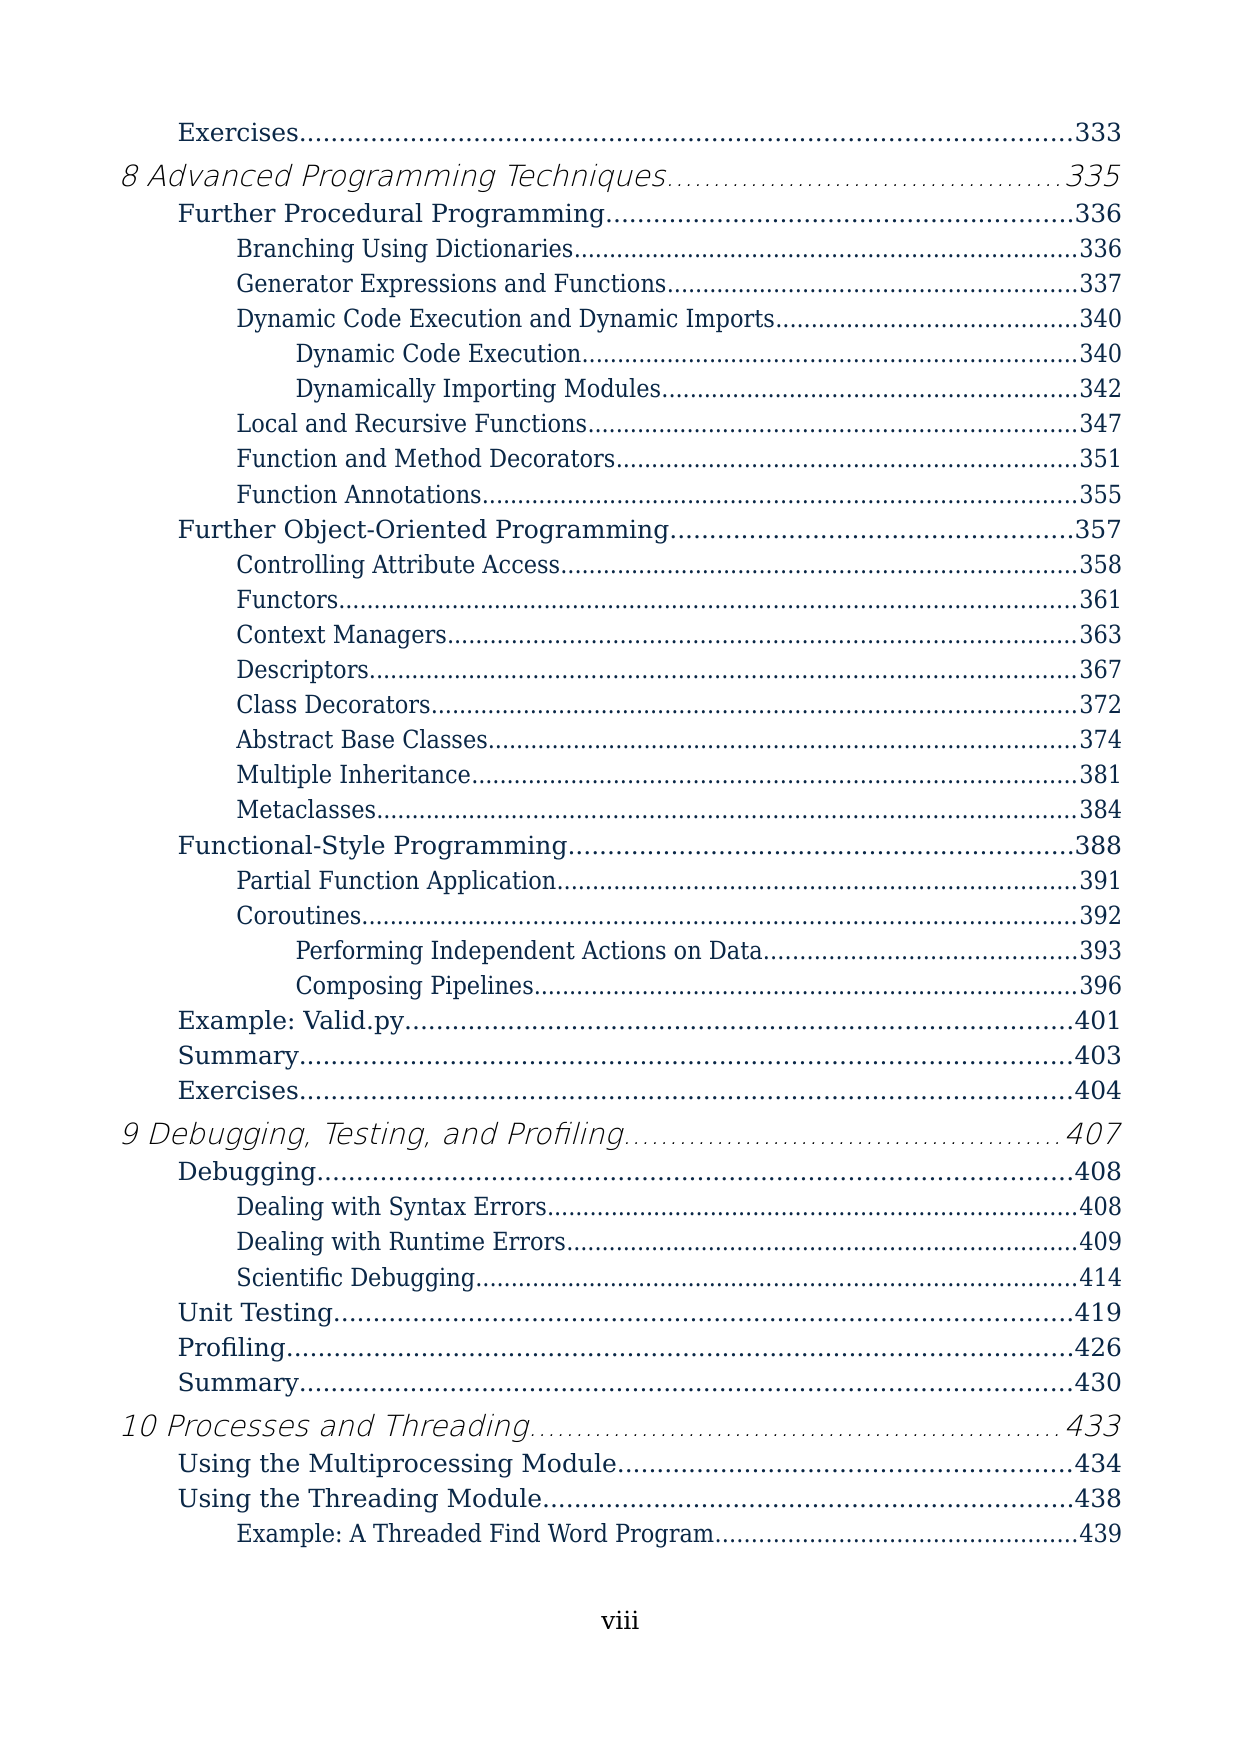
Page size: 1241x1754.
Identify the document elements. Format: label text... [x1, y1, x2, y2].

text Summary 430 [177, 1368, 1122, 1397]
text Summary 403 [177, 1041, 1122, 1071]
text Dealing with Runtime Errors 409 [236, 1228, 1122, 1257]
text 10 Processes and Threading 433 [118, 1409, 1122, 1443]
text Dynamically Importing Modules 342 [295, 374, 1122, 404]
text 8 Advanced Programming Techniques 335 [118, 159, 1122, 193]
text Metaclasses 384 [236, 796, 1122, 825]
text Using the Multiprocessing Module 434 [177, 1449, 1122, 1478]
text Function Annotations 355 [236, 480, 1122, 509]
text Function and Method Decorators 351 [236, 445, 1122, 474]
text Partial Function Application 391 [236, 866, 1122, 895]
text Descriptors 367 [236, 655, 1122, 684]
text Coroutines 392 [236, 901, 1122, 930]
text Exercises 404 [177, 1077, 1122, 1106]
text Dynamic Code Execution 340 [295, 339, 1122, 368]
text Functors 361 [236, 585, 1122, 614]
text Profiling 426 [177, 1333, 1122, 1362]
text Example: A Threaded Find Word Program 439 [236, 1519, 1122, 1548]
text Scientific Debugging 414 [236, 1263, 1122, 1292]
text Branching Using Dictionaries 336 [236, 234, 1122, 263]
text Dealing with Syntax Errors 408 [236, 1192, 1122, 1222]
text Multiple Inheritance 381 [236, 761, 1122, 790]
text Using the Threading Module 438 [177, 1484, 1122, 1513]
text Context Managers 363 [236, 620, 1122, 649]
text 9 Debugging, Testing, and Profiling 407 [118, 1117, 1122, 1151]
text Generator Expressions and Functions 337 [236, 269, 1122, 298]
text Abstract Base Classes 374 [236, 726, 1122, 755]
text Debugging 408 [177, 1157, 1122, 1187]
text Further Procedural Programming 336 [177, 199, 1122, 228]
text Performing Independent Actions on Data 393 [295, 936, 1122, 965]
text Exercises 333 [177, 118, 1122, 147]
text Class Decorators 372 [236, 690, 1122, 719]
text Local and Recursive Functions 347 [236, 409, 1122, 439]
text Functional-Style Programming 388 [177, 831, 1122, 860]
text Example: Valid.py 401 [177, 1006, 1122, 1036]
text Composing Pipelines 396 [295, 971, 1122, 1000]
text Controlling Attribute Access 358 [236, 550, 1122, 579]
text Further Object-Oriented Programming 357 [177, 515, 1122, 544]
text Unit Testing 419 [177, 1298, 1122, 1327]
text Dynamic Code Execution and Dynamic Imports 340 [236, 304, 1122, 333]
